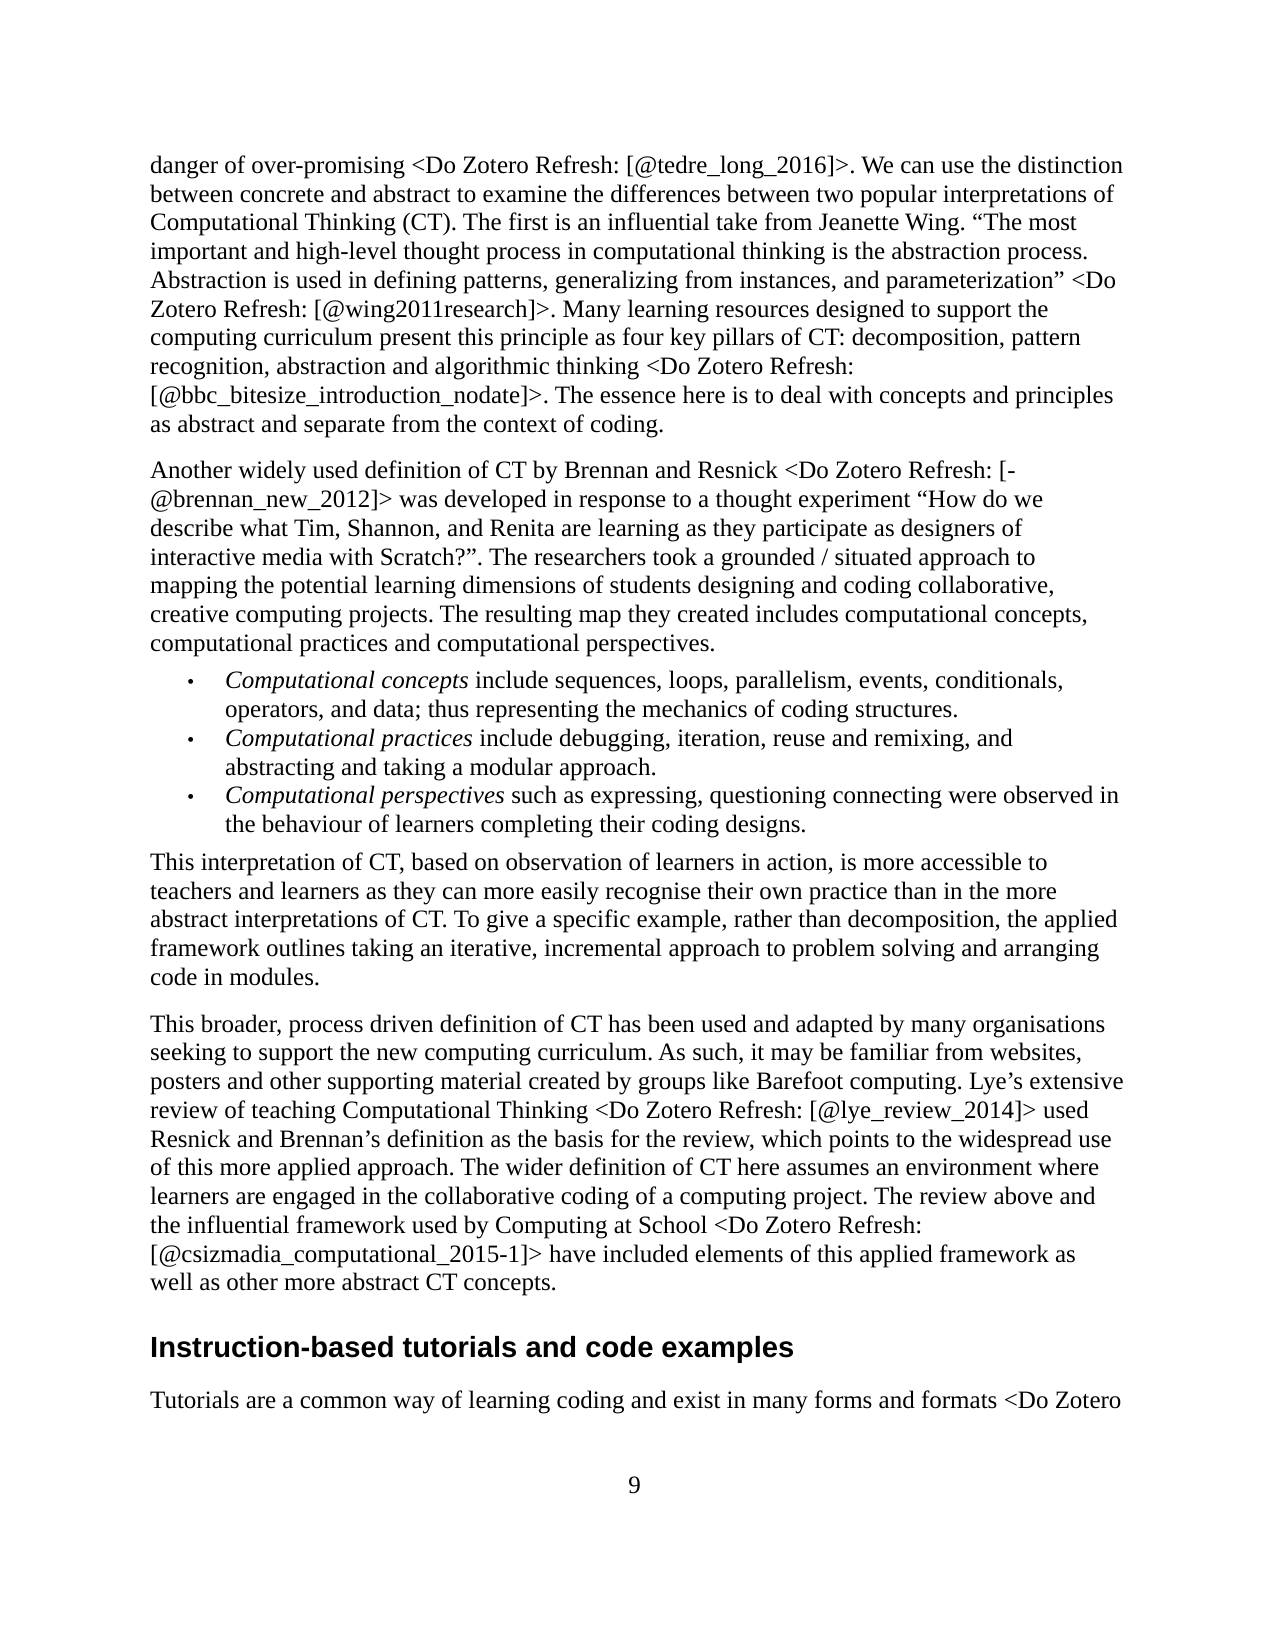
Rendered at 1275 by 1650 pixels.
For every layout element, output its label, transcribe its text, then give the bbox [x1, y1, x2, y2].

list Computational concepts include sequences, loops, parallelism, events, conditionals, operators, and data; thus representing the mechanics of coding structures. [187, 666, 1125, 723]
text This interpretation of CT, based on observation of learners in action, is more accessible to teachers and learners as they can more easily recognise their own practice than in the more abstract interpretations of CT. To give a specific example, rather than decomposition, the applied framework outlines taking an iterative, incremental approach to problem solving and arranging code in modules. [150, 847, 1125, 991]
list Computational practices include debugging, iteration, reuse and remixing, and abstracting and taking a modular approach. [187, 723, 1125, 781]
text Another widely used definition of CT by Brennan and Resnick <Do Zotero Refresh: [-@brennan_new_2012]> was developed in response to a thought experiment “How do we describe what Tim, Shannon, and Renita are learning as they participate as designers of interactive media with Scratch?”. The researchers took a grounded / situated approach to mapping the potential learning dimensions of students designing and coding collaborative, creative computing projects. The resulting map they created includes computational concepts, computational practices and computational perspectives. [150, 455, 1125, 657]
text This broader, process driven definition of CT has been used and adapted by many organisations seeking to support the new computing curriculum. As such, it may be familiar from websites, posters and other supporting material created by groups like Barefoot computing. Lye’s extensive review of teaching Computational Thinking <Do Zotero Refresh: [@lye_review_2014]> used Resnick and Brennan’s definition as the basis for the review, which points to the widespread use of this more applied approach. The wider definition of CT here assumes an environment where learners are engaged in the collaborative coding of a computing project. The review above and the influential framework used by Computing at School <Do Zotero Refresh: [@csizmadia_computational_2015-1]> have included elements of this applied framework as well as other more abstract CT concepts. [150, 1009, 1125, 1296]
text danger of over-promising <Do Zotero Refresh: [@tedre_long_2016]>. We can use the distinction between concrete and abstract to examine the differences between two popular interpretations of Computational Thinking (CT). The first is an influential take from Jeanette Wing. “The most important and high-level thought process in computational thinking is the abstraction process. Abstraction is used in defining patterns, generalizing from instances, and parameterization” <Do Zotero Refresh: [@wing2011research]>. Many learning resources designed to support the computing curriculum present this principle as four key pillars of CT: decomposition, pattern recognition, abstraction and algorithmic thinking <Do Zotero Refresh: [@bbc_bitesize_introduction_nodate]>. The essence here is to deal with concepts and principles as abstract and separate from the context of coding. [150, 150, 1125, 437]
list Computational perspectives such as expressing, questioning connecting were observed in the behaviour of learners completing their coding designs. [187, 781, 1125, 838]
subtitle Instruction-based tutorials and code examples [150, 1330, 1125, 1364]
text Tutorials are a common way of learning coding and exist in many forms and formats <Do Zotero [150, 1385, 1125, 1414]
